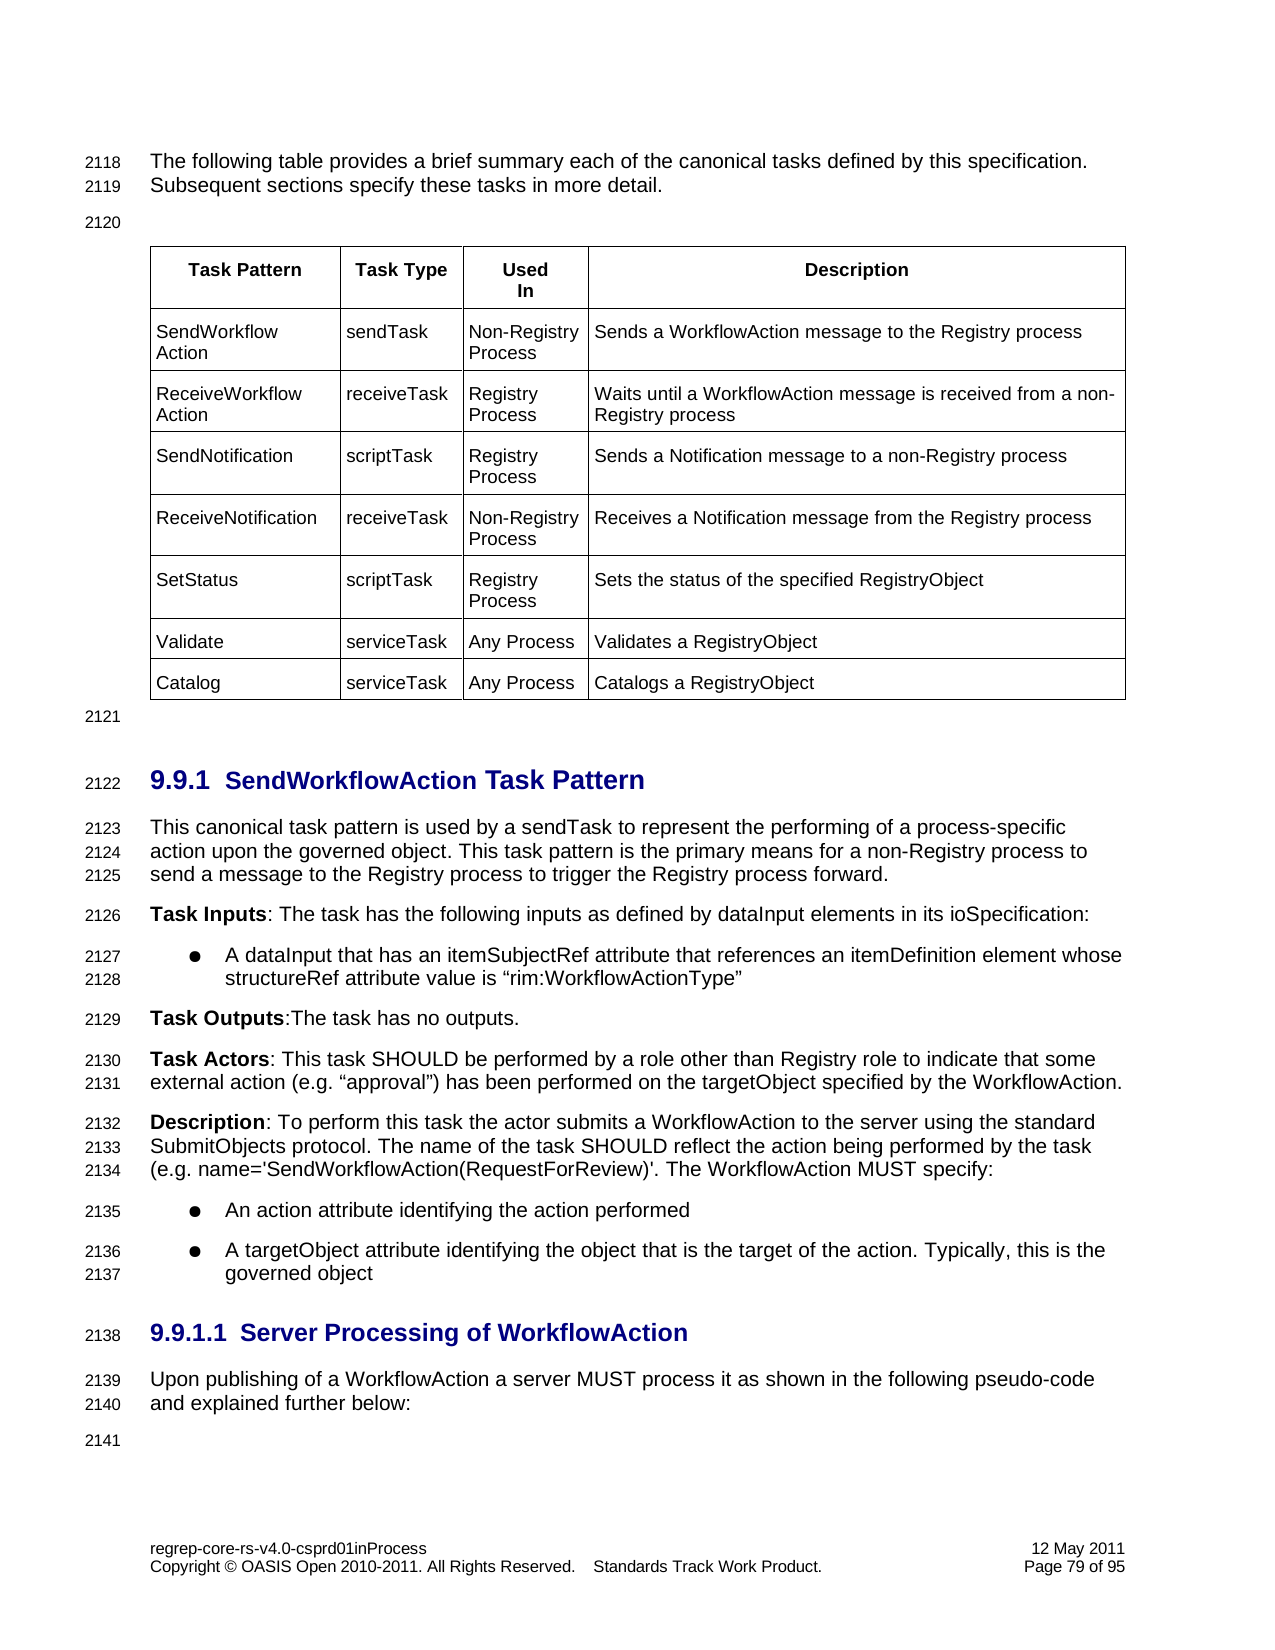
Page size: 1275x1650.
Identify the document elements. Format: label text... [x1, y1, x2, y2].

table_cell Registry Process [464, 432, 588, 494]
table_header Task Type [341, 247, 462, 308]
table_cell receiveTask [341, 495, 462, 555]
text Task Outputs:The task has no outputs. [150, 1007, 1125, 1030]
table_cell Any Process [464, 659, 588, 699]
table_cell ReceiveWorkflow Action [151, 371, 340, 431]
table_cell Sets the status of the specified RegistryObject [589, 556, 1125, 618]
list A targetObject attribute identifying the object that is the target of the action. Typically, this is the governed object [187, 1238, 1125, 1285]
table_cell Waits until a WorkflowAction message is received from a non-Registry process [589, 371, 1125, 431]
table_cell Validate [151, 619, 340, 658]
table_cell Any Process [464, 619, 588, 658]
table_cell SetStatus [151, 556, 340, 618]
table_cell Validates a RegistryObject [589, 619, 1125, 658]
table_cell scriptTask [341, 432, 462, 494]
text The following table provides a brief summary each of the canonical tasks defined by this specification. Subsequent sections specify these tasks in more detail. [150, 150, 1125, 197]
table_cell Catalog [151, 659, 340, 699]
table_header Task Pattern [151, 247, 340, 308]
table_cell scriptTask [341, 556, 462, 618]
text Upon publishing of a WorkflowAction a server MUST process it as shown in the following pseudo-code and explained further below: [150, 1367, 1125, 1414]
text Task Inputs: The task has the following inputs as defined by dataInput elements in its ioSpecification: [150, 903, 1125, 926]
table_cell Sends a WorkflowAction message to the Registry process [589, 309, 1125, 370]
table_cell serviceTask [341, 659, 462, 699]
table_cell Receives a Notification message from the Registry process [589, 495, 1125, 555]
subtitle Server Processing of WorkflowAction [150, 1319, 1125, 1347]
table_header Used In [464, 247, 588, 308]
list A dataInput that has an itemSubjectRef attribute that references an itemDefinition element whose structureRef attribute value is “rim:WorkflowActionType” [187, 943, 1125, 990]
table_cell Non-Registry Process [464, 495, 588, 555]
text Task Actors: This task SHOULD be performed by a role other than Registry role to indicate that some external action (e.g. “approval”) has been performed on the targetObject specified by the WorkflowAction. [150, 1047, 1125, 1094]
table_cell Sends a Notification message to a non-Registry process [589, 432, 1125, 494]
table_cell ReceiveNotification [151, 495, 340, 555]
text This canonical task pattern is used by a sendTask to represent the performing of a process-specific action upon the governed object. This task pattern is the primary means for a non-Registry process to send a message to the Registry process to trigger the Registry process forward. [150, 816, 1125, 886]
table_cell SendWorkflow Action [151, 309, 340, 370]
table_cell serviceTask [341, 619, 462, 658]
table_cell Registry Process [464, 371, 588, 431]
table_cell receiveTask [341, 371, 462, 431]
subtitle SendWorkflowAction Task Pattern [150, 765, 1125, 795]
table_cell sendTask [341, 309, 462, 370]
table_cell Registry Process [464, 556, 588, 618]
list An action attribute identifying the action performed [187, 1198, 1125, 1222]
table_cell SendNotification [151, 432, 340, 494]
table_cell Non-Registry Process [464, 309, 588, 370]
table_header Description [589, 247, 1125, 308]
table_cell Catalogs a RegistryObject [589, 659, 1125, 699]
text Description: To perform this task the actor submits a WorkflowAction to the server using the standard SubmitObjects protocol. The name of the task SHOULD reflect the action being performed by the task (e.g. name='SendWorkflowAction(RequestForReview)'. The WorkflowAction MUST specify: [150, 1111, 1125, 1181]
